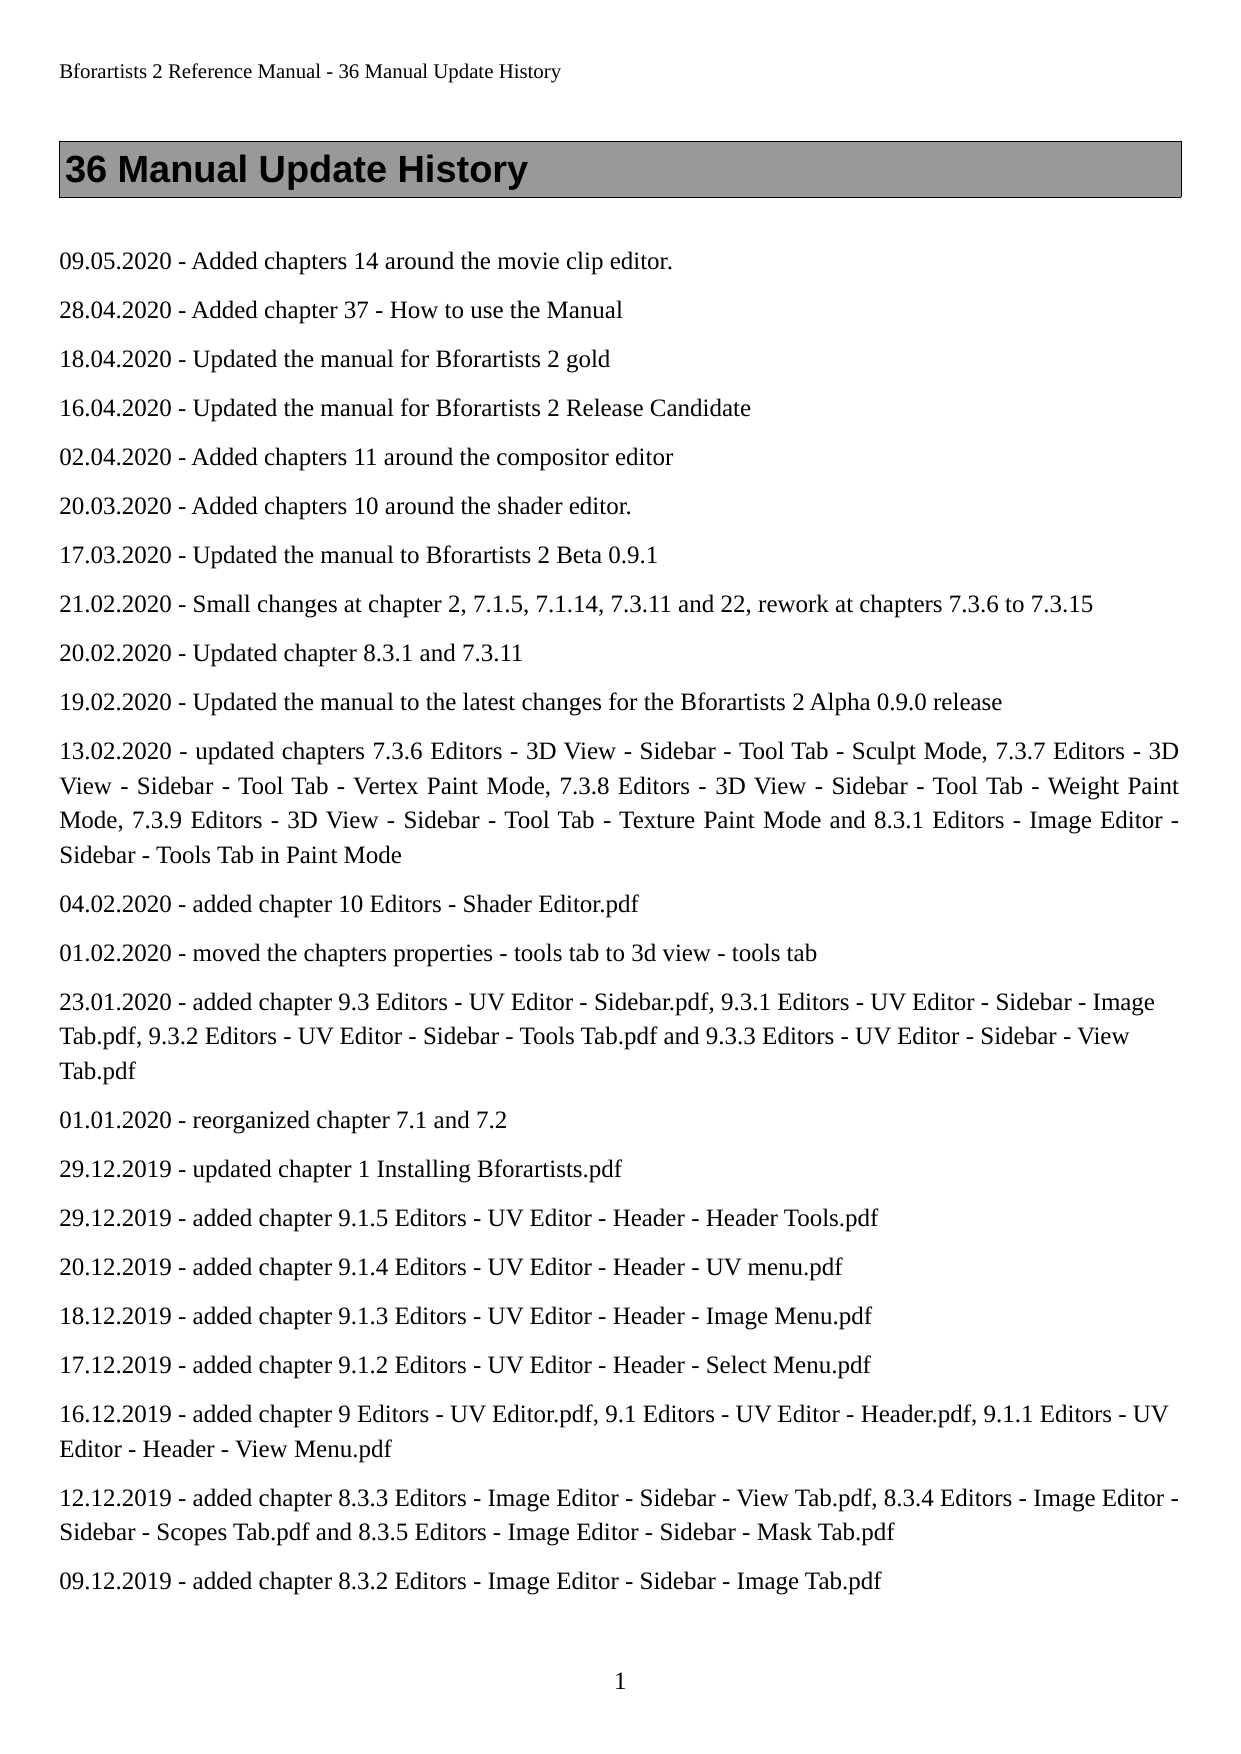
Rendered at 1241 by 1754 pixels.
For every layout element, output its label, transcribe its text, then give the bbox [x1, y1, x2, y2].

text 23.01.2020 - added chapter 9.3 Editors - UV Editor - Sidebar.pdf, 9.3.1 Editors - UV Editor - Sidebar - Image Tab.pdf, 9.3.2 Editors - UV Editor - Sidebar - Tools Tab.pdf and 9.3.3 Editors - UV Editor - Sidebar - View Tab.pdf [59, 987, 1181, 1085]
text 29.12.2019 - updated chapter 1 Installing Bforartists.pdf [59, 1154, 1181, 1183]
text 18.12.2019 - added chapter 9.1.3 Editors - UV Editor - Header - Image Menu.pdf [59, 1301, 1181, 1330]
text 13.02.2020 - updated chapters 7.3.6 Editors - 3D View - Sidebar - Tool Tab - Sculpt Mode, 7.3.7 Editors - 3D View - Sidebar - Tool Tab - Vertex Paint Mode, 7.3.8 Editors - 3D View - Sidebar - Tool Tab - Weight Paint Mode, 7.3.9 Editors - 3D View - Sidebar - Tool Tab - Texture Paint Mode and 8.3.1 Editors - Image Editor - Sidebar - Tools Tab in Paint Mode [59, 736, 1181, 868]
text 09.05.2020 - Added chapters 14 around the movie clip editor. [59, 246, 1181, 274]
text 19.02.2020 - Updated the manual to the latest changes for the Bforartists 2 Alpha 0.9.0 release [59, 687, 1181, 716]
text 28.04.2020 - Added chapter 37 - How to use the Manual [59, 295, 1181, 323]
table_header 36 Manual Update History [60, 142, 1181, 197]
text 04.02.2020 - added chapter 10 Editors - Shader Editor.pdf [59, 889, 1181, 918]
text 01.01.2020 - reorganized chapter 7.1 and 7.2 [59, 1105, 1181, 1134]
text 02.04.2020 - Added chapters 11 around the compositor editor [59, 442, 1181, 471]
text 29.12.2019 - added chapter 9.1.5 Editors - UV Editor - Header - Header Tools.pdf [59, 1203, 1181, 1232]
text 09.12.2019 - added chapter 8.3.2 Editors - Image Editor - Sidebar - Image Tab.pdf [59, 1566, 1181, 1595]
text 16.04.2020 - Updated the manual for Bforartists 2 Release Candidate [59, 393, 1181, 422]
text 20.12.2019 - added chapter 9.1.4 Editors - UV Editor - Header - UV menu.pdf [59, 1252, 1181, 1281]
text 20.03.2020 - Added chapters 10 around the shader editor. [59, 491, 1181, 520]
text 01.02.2020 - moved the chapters properties - tools tab to 3d view - tools tab [59, 938, 1181, 967]
text 21.02.2020 - Small changes at chapter 2, 7.1.5, 7.1.14, 7.3.11 and 22, rework at chapters 7.3.6 to 7.3.15 [59, 589, 1181, 618]
text 17.03.2020 - Updated the manual to Bforartists 2 Beta 0.9.1 [59, 540, 1181, 569]
text 17.12.2019 - added chapter 9.1.2 Editors - UV Editor - Header - Select Menu.pdf [59, 1350, 1181, 1379]
text 20.02.2020 - Updated chapter 8.3.1 and 7.3.11 [59, 638, 1181, 667]
text 16.12.2019 - added chapter 9 Editors - UV Editor.pdf, 9.1 Editors - UV Editor - Header.pdf, 9.1.1 Editors - UV Editor - Header - View Menu.pdf [59, 1399, 1181, 1463]
text 18.04.2020 - Updated the manual for Bforartists 2 gold [59, 344, 1181, 373]
text 12.12.2019 - added chapter 8.3.3 Editors - Image Editor - Sidebar - View Tab.pdf, 8.3.4 Editors - Image Editor - Sidebar - Scopes Tab.pdf and 8.3.5 Editors - Image Editor - Sidebar - Mask Tab.pdf [59, 1483, 1181, 1546]
